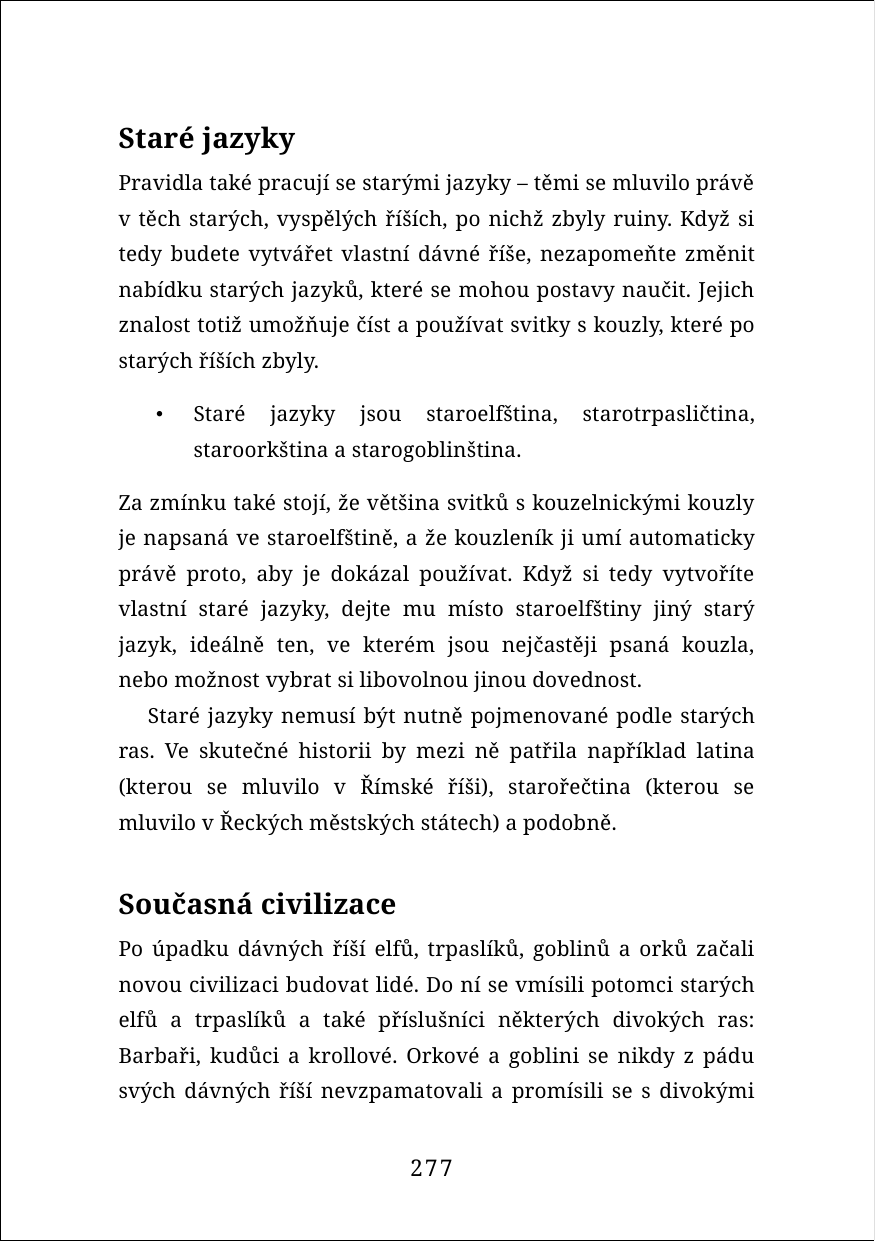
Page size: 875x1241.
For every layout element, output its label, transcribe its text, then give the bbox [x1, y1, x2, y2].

text Za zmínku také stojí, že většina svitků s kouzelnickými kouzly je napsaná ve staroelfštině, a že kouzleník ji umí automaticky právě proto, aby je dokázal používat. Když si tedy vytvoříte vlastní staré jazyky, dejte mu místo staroelfštiny jiný starý jazyk, ideálně ten, ve kterém jsou nejčastěji psaná kouzla, nebo možnost vybrat si libovolnou jinou dovednost. Staré jazyky nemusí být nutně pojmenované podle starých ras. Ve skutečné historii by mezi ně patřila například latina (kterou se mluvilo v Římské říši), starořečtina (kterou se mluvilo v Řeckých městských státech) a podobně. [118, 488, 756, 836]
subtitle Současná civilizace [118, 884, 756, 923]
subtitle Staré jazyky [118, 118, 756, 157]
text Po úpadku dávných říší elfů, trpaslíků, goblinů a orků začali novou civilizaci budovat lidé. Do ní se vmísili potomci starých elfů a trpaslíků a také příslušníci některých divokých ras: Barbaři, kudůci a krollové. Orkové a goblini se nikdy z pádu svých dávných říší nevzpamatovali a promísili se s divokými [118, 934, 756, 1105]
text Pravidla také pracují se starými jazyky – těmi se mluvilo právě v těch starých, vyspělých říších, po nichž zbyly ruiny. Když si tedy budete vytvářet vlastní dávné říše, nezapomeňte změnit nabídku starých jazyků, které se mohou postavy naučit. Jejich znalost totiž umožňuje číst a používat svitky s kouzly, které po starých říších zbyly. [118, 168, 756, 374]
list Staré jazyky jsou staroelfština, starotrpasličtina, staroorkština a starogoblinština. [156, 399, 756, 463]
